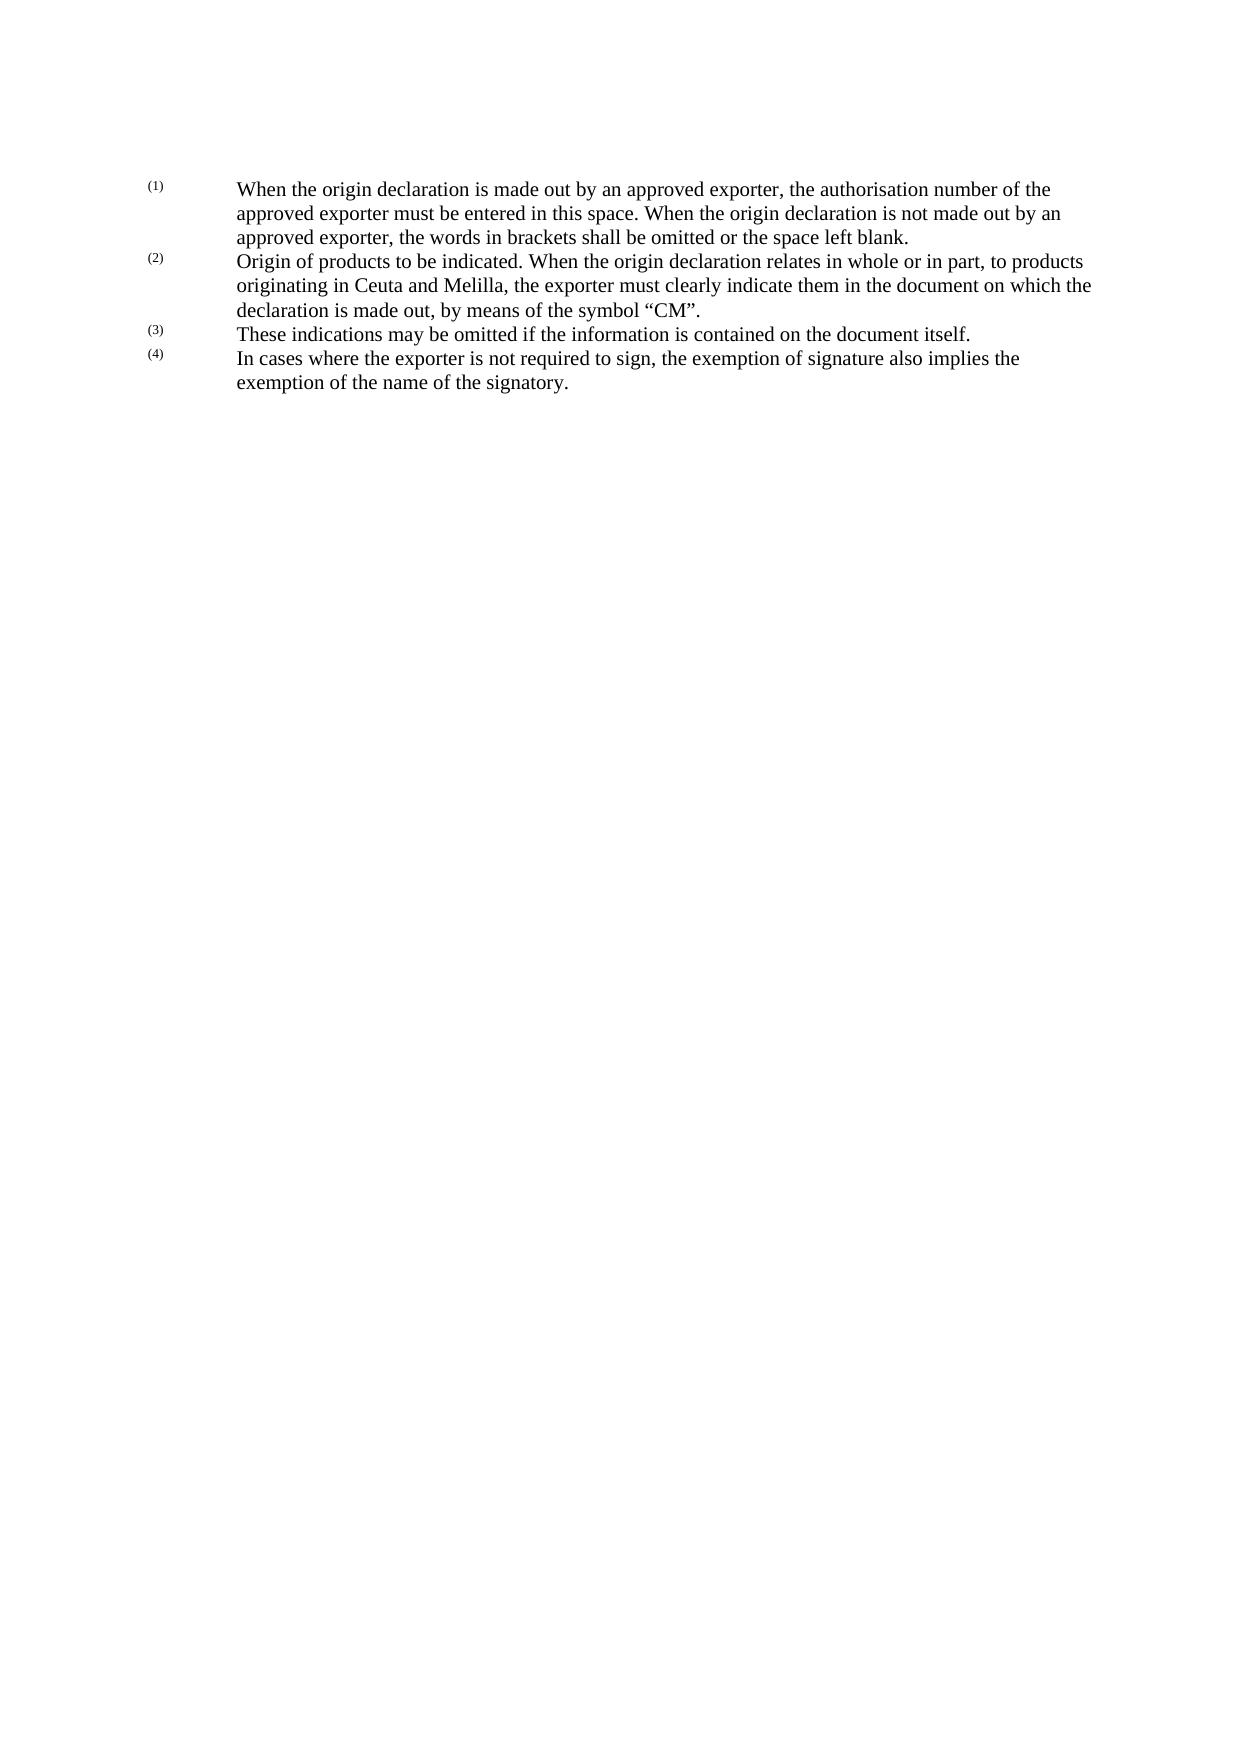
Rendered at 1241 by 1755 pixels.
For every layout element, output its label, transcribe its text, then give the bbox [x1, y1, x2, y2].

text (1) When the origin declaration is made out by an approved exporter, the authorisation number of the approved exporter must be entered in this space. When the origin declaration is not made out by an approved exporter, the words in brackets shall be omitted or the space left blank. [148, 177, 1107, 249]
text (2) Origin of products to be indicated. When the origin declaration relates in whole or in part, to products originating in Ceuta and Melilla, the exporter must clearly indicate them in the document on which the declaration is made out, by means of the symbol “CM”. [148, 249, 1107, 322]
text (3) These indications may be omitted if the information is contained on the document itself. [148, 322, 1107, 346]
text (4) In cases where the exporter is not required to sign, the exemption of signature also implies the exemption of the name of the signatory. [148, 346, 1107, 394]
